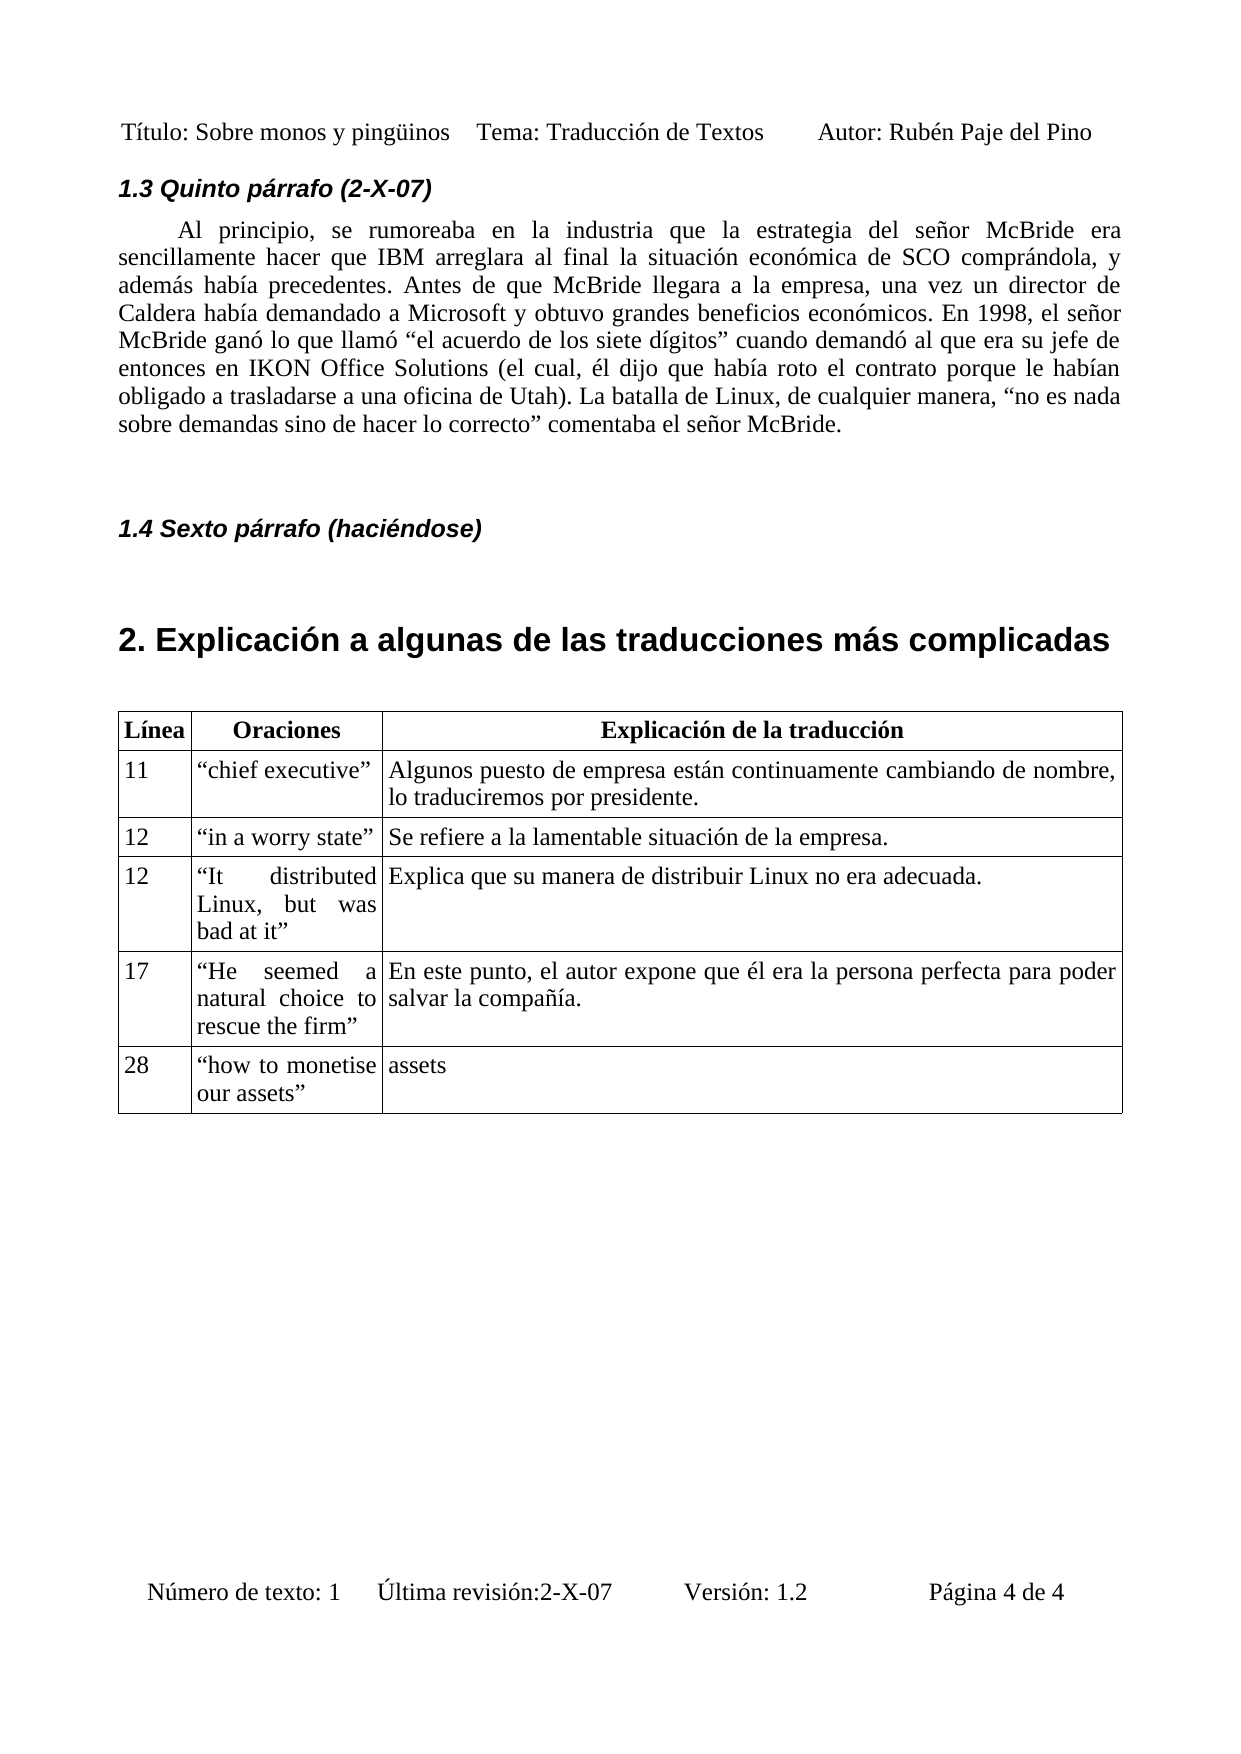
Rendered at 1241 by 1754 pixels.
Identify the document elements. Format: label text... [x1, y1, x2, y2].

table_cell Algunos puesto de empresa están continuamente cambiando de nombre, lo traduciremos por presidente. [383, 751, 1122, 817]
table_cell “It distributed Linux, but was bad at it” [192, 857, 382, 951]
table_cell 12 [119, 857, 191, 951]
table_cell “how to monetise our assets” [192, 1047, 382, 1113]
table_cell Explica que su manera de distribuir Linux no era adecuada. [383, 857, 1122, 951]
table_cell 11 [119, 751, 191, 817]
table_header Línea [119, 712, 191, 750]
table_cell “chief executive” [192, 751, 382, 817]
subtitle 1.4 Sexto párrafo (haciéndose) [118, 515, 1122, 543]
table_cell 28 [119, 1047, 191, 1113]
table_cell “He seemed a natural choice to rescue the firm” [192, 952, 382, 1046]
table_cell En este punto, el autor expone que él era la persona perfecta para poder salvar la compañía. [383, 952, 1122, 1046]
table_cell “in a worry state” [192, 818, 382, 856]
table_cell 17 [119, 952, 191, 1046]
table_cell Se refiere a la lamentable situación de la empresa. [383, 818, 1122, 856]
subtitle 1.3 Quinto párrafo (2-X-07) [118, 175, 1122, 203]
table_header Explicación de la traducción [383, 712, 1122, 750]
text Al principio, se rumoreaba en la industria que la estrategia del señor McBride era sencillamente hacer que IBM arreglara al final la situación económica de SCO comprándola, y además había precedentes. Antes de que McBride llegara a la empresa, una vez un director de Caldera había demandado a Microsoft y obtuvo grandes beneficios económicos. En 1998, el señor McBride ganó lo que llamó “el acuerdo de los siete dígitos” cuando demandó al que era su jefe de entonces en IKON Office Solutions (el cual, él dijo que había roto el contrato porque le habían obligado a trasladarse a una oficina de Utah). La batalla de Linux, de cualquier manera, “no es nada sobre demandas sino de hacer lo correcto” comentaba el señor McBride. [118, 216, 1122, 437]
table_cell assets [383, 1047, 1122, 1113]
subtitle 2. Explicación a algunas de las traducciones más complicadas [118, 621, 1122, 658]
table_cell 12 [119, 818, 191, 856]
table_header Oraciones [192, 712, 382, 750]
